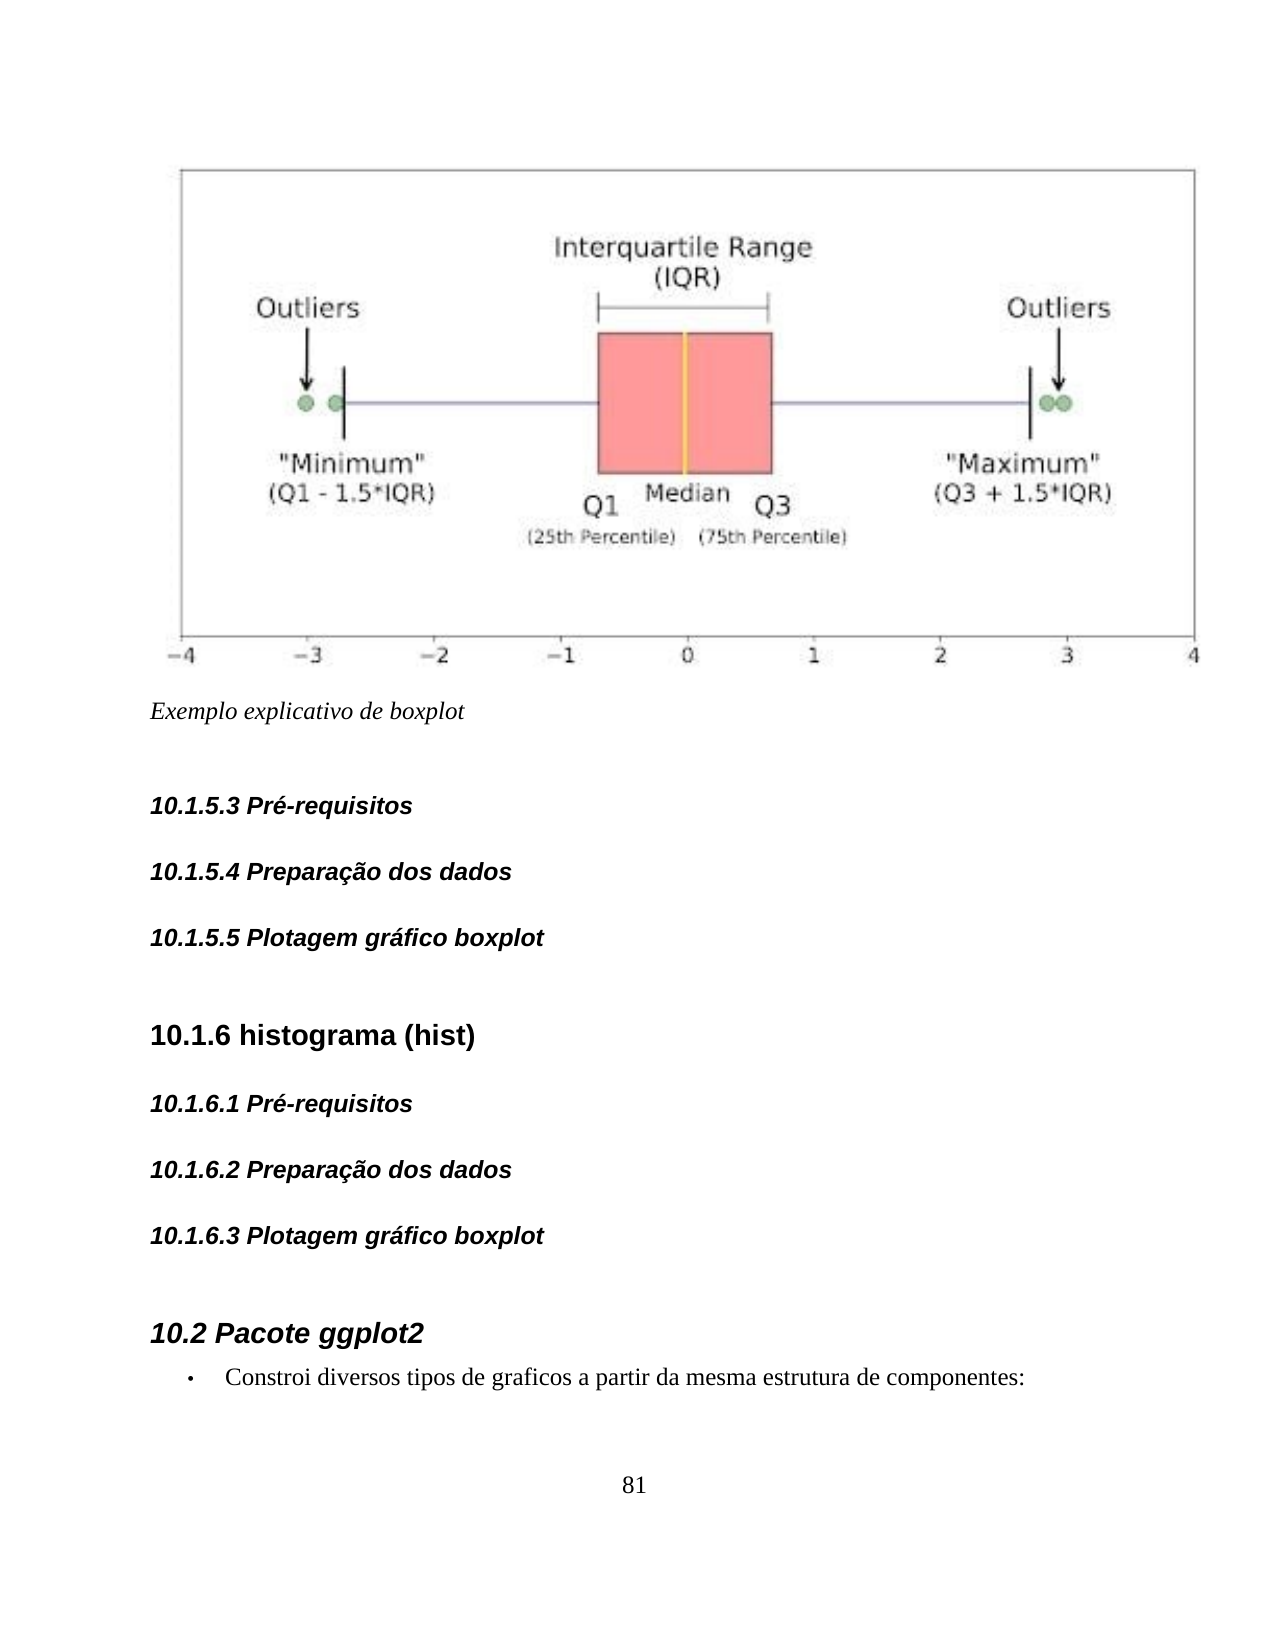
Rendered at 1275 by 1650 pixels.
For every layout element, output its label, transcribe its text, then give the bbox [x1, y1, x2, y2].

subtitle 10.1.6.3 Plotagem gráfico boxplot [150, 1221, 1125, 1249]
picture [150, 150, 1217, 684]
subtitle 10.1.5.3 Pré-requisitos [150, 791, 1125, 819]
subtitle 10.1.5.4 Preparação dos dados [150, 857, 1125, 885]
subtitle 10.1.5.5 Plotagem gráfico boxplot [150, 923, 1125, 951]
list Constroi diversos tipos de graficos a partir da mesma estrutura de componentes: [187, 1362, 1125, 1419]
text Exemplo explicativo de boxplot [150, 696, 1125, 724]
subtitle 10.1.6.2 Preparação dos dados [150, 1155, 1125, 1183]
subtitle 10.1.6 histograma (hist) [150, 1018, 1125, 1051]
subtitle 10.1.6.1 Pré-requisitos [150, 1089, 1125, 1117]
subtitle 10.2 Pacote ggplot2 [150, 1316, 1125, 1349]
